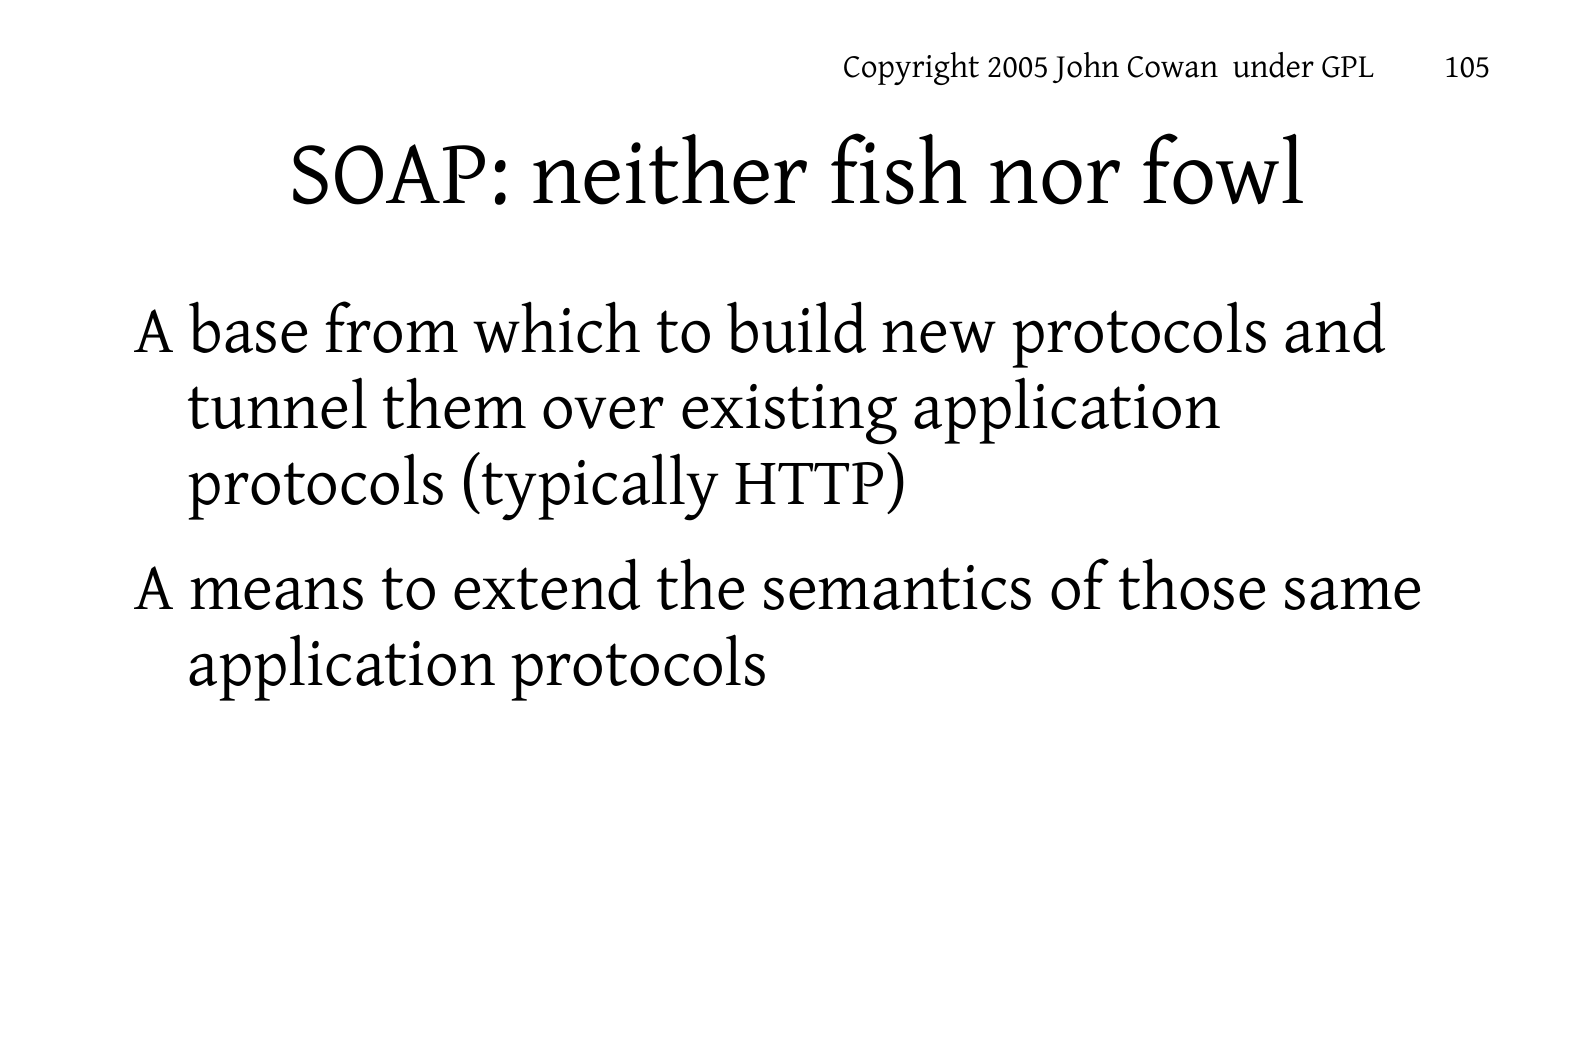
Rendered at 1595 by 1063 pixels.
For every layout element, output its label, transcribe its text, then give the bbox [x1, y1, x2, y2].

list A base from which to build new protocols and tunnel them over existing application protocols (typically HTTP) A means to extend the semantics of those same application protocols [117, 295, 1479, 966]
title SOAP: neither fish nor fowl [117, 88, 1479, 266]
